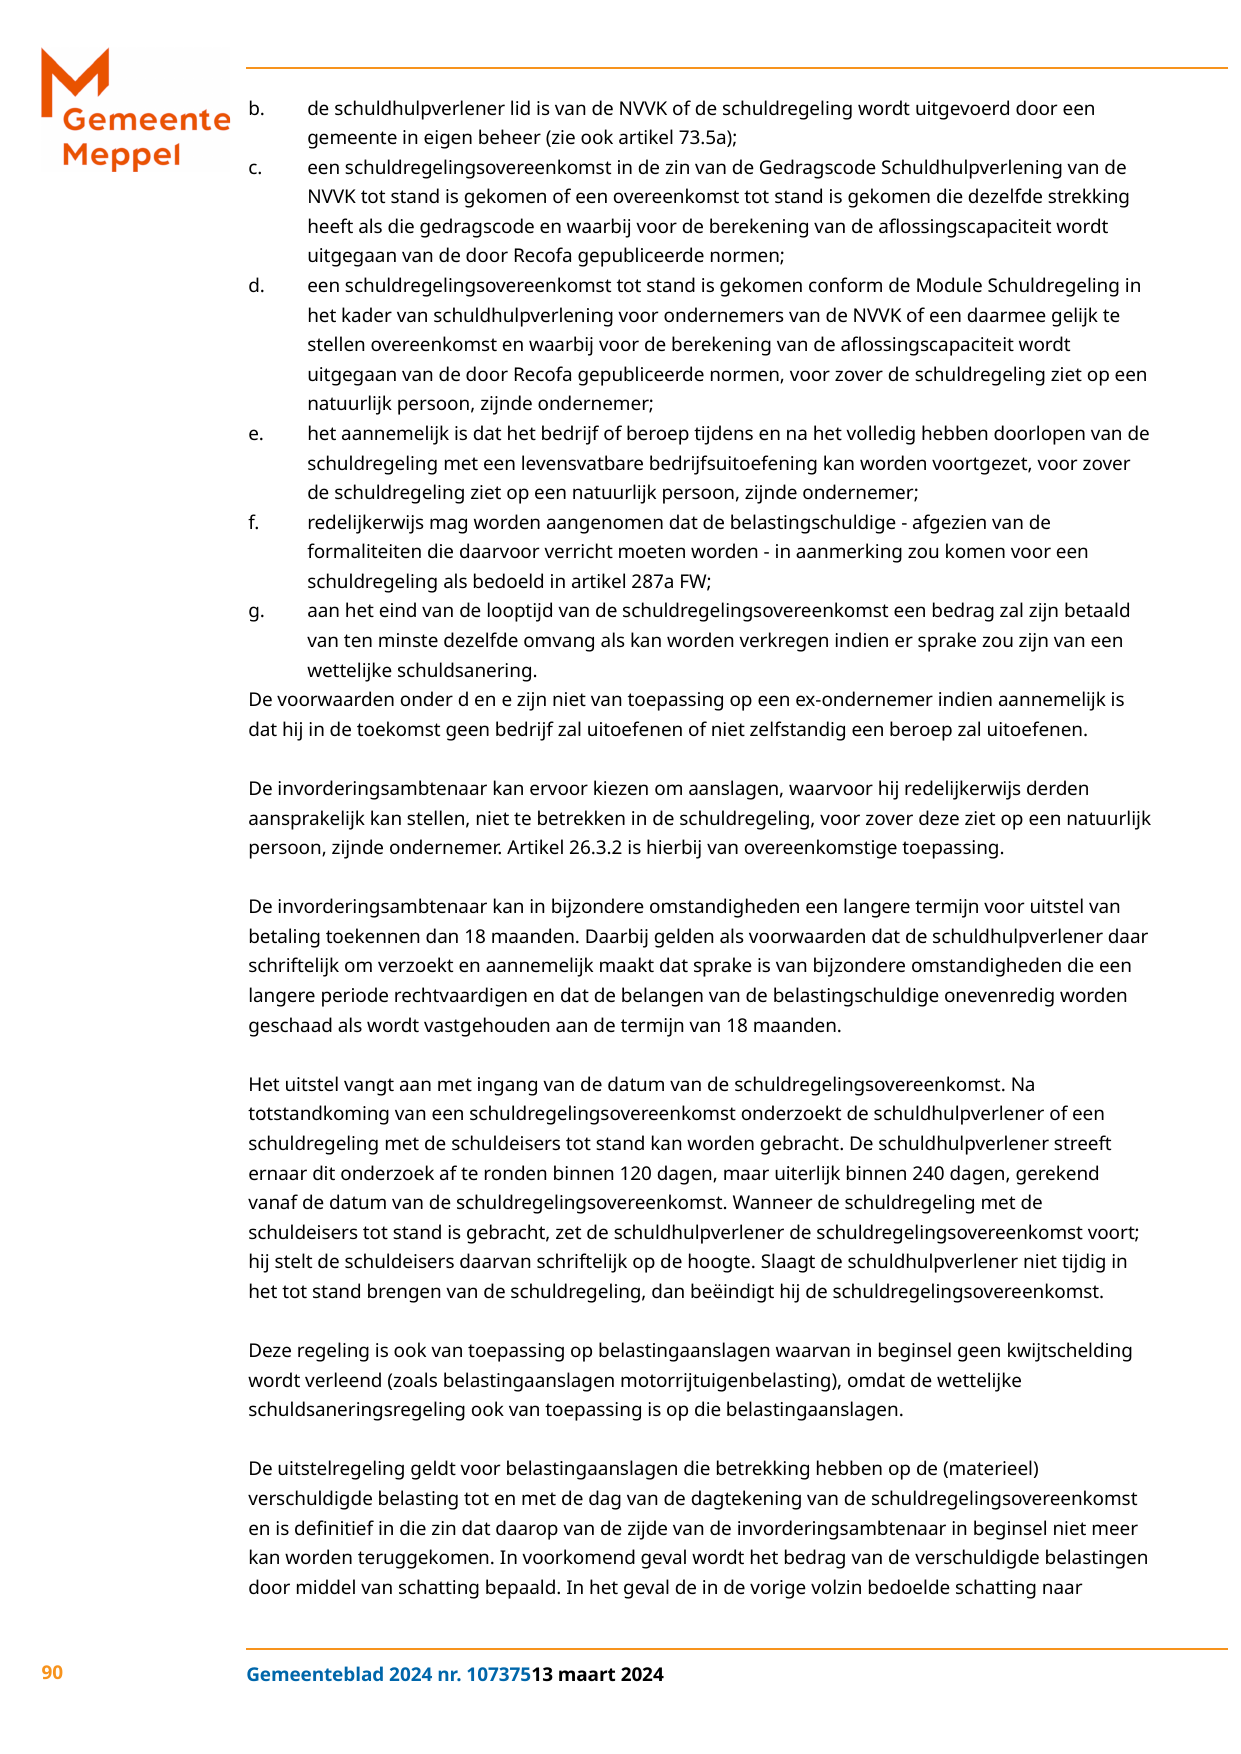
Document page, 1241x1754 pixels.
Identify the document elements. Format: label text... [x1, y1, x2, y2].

list redelijkerwijs mag worden aangenomen dat de belastingschuldige - afgezien van de formaliteiten die daarvoor verricht moeten worden - in aanmerking zou komen voor een schuldregeling als bedoeld in artikel 287a FW; [248, 509, 1152, 594]
list de schuldhulpverlener lid is van de NVVK of de schuldregeling wordt uitgevoerd door een gemeente in eigen beheer (zie ook artikel 73.5a); [248, 95, 1152, 150]
list een schuldregelingsovereenkomst tot stand is gekomen conform de Module Schuldregeling in het kader van schuldhulpverlening voor ondernemers van de NVVK of een daarmee gelijk te stellen overeenkomst en waarbij voor de berekening van de aflossingscapaciteit wordt uitgegaan van de door Recofa gepubliceerde normen, voor zover de schuldregeling ziet op een natuurlijk persoon, zijnde ondernemer; [248, 272, 1152, 416]
text De invorderingsambtenaar kan ervoor kiezen om aanslagen, waarvoor hij redelijkerwijs derden aansprakelijk kan stellen, niet te betrekken in de schuldregeling, voor zover deze ziet op een natuurlijk persoon, zijnde ondernemer. Artikel 26.3.2 is hierbij van overeenkomstige toepassing. [248, 775, 1152, 860]
text Deze regeling is ook van toepassing op belastingaanslagen waarvan in beginsel geen kwijtschelding wordt verleend (zoals belastingaanslagen motorrijtuigenbelasting), omdat de wettelijke schuldsaneringsregeling ook van toepassing is op die belastingaanslagen. [248, 1337, 1152, 1422]
text Het uitstel vangt aan met ingang van de datum van de schuldregelingsovereenkomst. Na totstandkoming van een schuldregelingsovereenkomst onderzoekt de schuldhulpverlener of een schuldregeling met de schuldeisers tot stand kan worden gebracht. De schuldhulpverlener streeft ernaar dit onderzoek af te ronden binnen 120 dagen, maar uiterlijk binnen 240 dagen, gerekend vanaf de datum van de schuldregelingsovereenkomst. Wanneer de schuldregeling met de schuldeisers tot stand is gebracht, zet de schuldhulpverlener de schuldregelingsovereenkomst voort; hij stelt de schuldeisers daarvan schriftelijk op de hoogte. Slaagt de schuldhulpverlener niet tijdig in het tot stand brengen van de schuldregeling, dan beëindigt hij de schuldregelingsovereenkomst. [248, 1071, 1152, 1304]
list een schuldregelingsovereenkomst in de zin van de Gedragscode Schuldhulpverlening van de NVVK tot stand is gekomen of een overeenkomst tot stand is gekomen die dezelfde strekking heeft als die gedragscode en waarbij voor de berekening van de aflossingscapaciteit wordt uitgegaan van de door Recofa gepubliceerde normen; [248, 154, 1152, 268]
text De voorwaarden onder d en e zijn niet van toepassing op een ex-ondernemer indien aannemelijk is dat hij in de toekomst geen bedrijf zal uitoefenen of niet zelfstandig een beroep zal uitoefenen. [248, 686, 1152, 742]
text De uitstelregeling geldt voor belastingaanslagen die betrekking hebben op de (materieel) verschuldigde belasting tot en met de dag van de dagtekening van de schuldregelingsovereenkomst en is definitief in die zin dat daarop van de zijde van de invorderingsambtenaar in beginsel niet meer kan worden teruggekomen. In voorkomend geval wordt het bedrag van de verschuldigde belastingen door middel van schatting bepaald. In het geval de in de vorige volzin bedoelde schatting naar [248, 1456, 1152, 1600]
text De invorderingsambtenaar kan in bijzondere omstandigheden een langere termijn voor uitstel van betaling toekennen dan 18 maanden. Daarbij gelden als voorwaarden dat de schuldhulpverlener daar schriftelijk om verzoekt en aannemelijk maakt dat sprake is van bijzondere omstandigheden die een langere periode rechtvaardigen en dat de belangen van de belastingschuldige onevenredig worden geschaad als wordt vastgehouden aan de termijn van 18 maanden. [248, 893, 1152, 1038]
list aan het eind van de looptijd van de schuldregelingsovereenkomst een bedrag zal zijn betaald van ten minste dezelfde omvang als kan worden verkregen indien er sprake zou zijn van een wettelijke schuldsanering. [248, 598, 1152, 683]
picture [41, 47, 231, 172]
list het aannemelijk is dat het bedrijf of beroep tijdens en na het volledig hebben doorlopen van de schuldregeling met een levensvatbare bedrijfsuitoefening kan worden voortgezet, voor zover de schuldregeling ziet op een natuurlijk persoon, zijnde ondernemer; [248, 420, 1152, 505]
